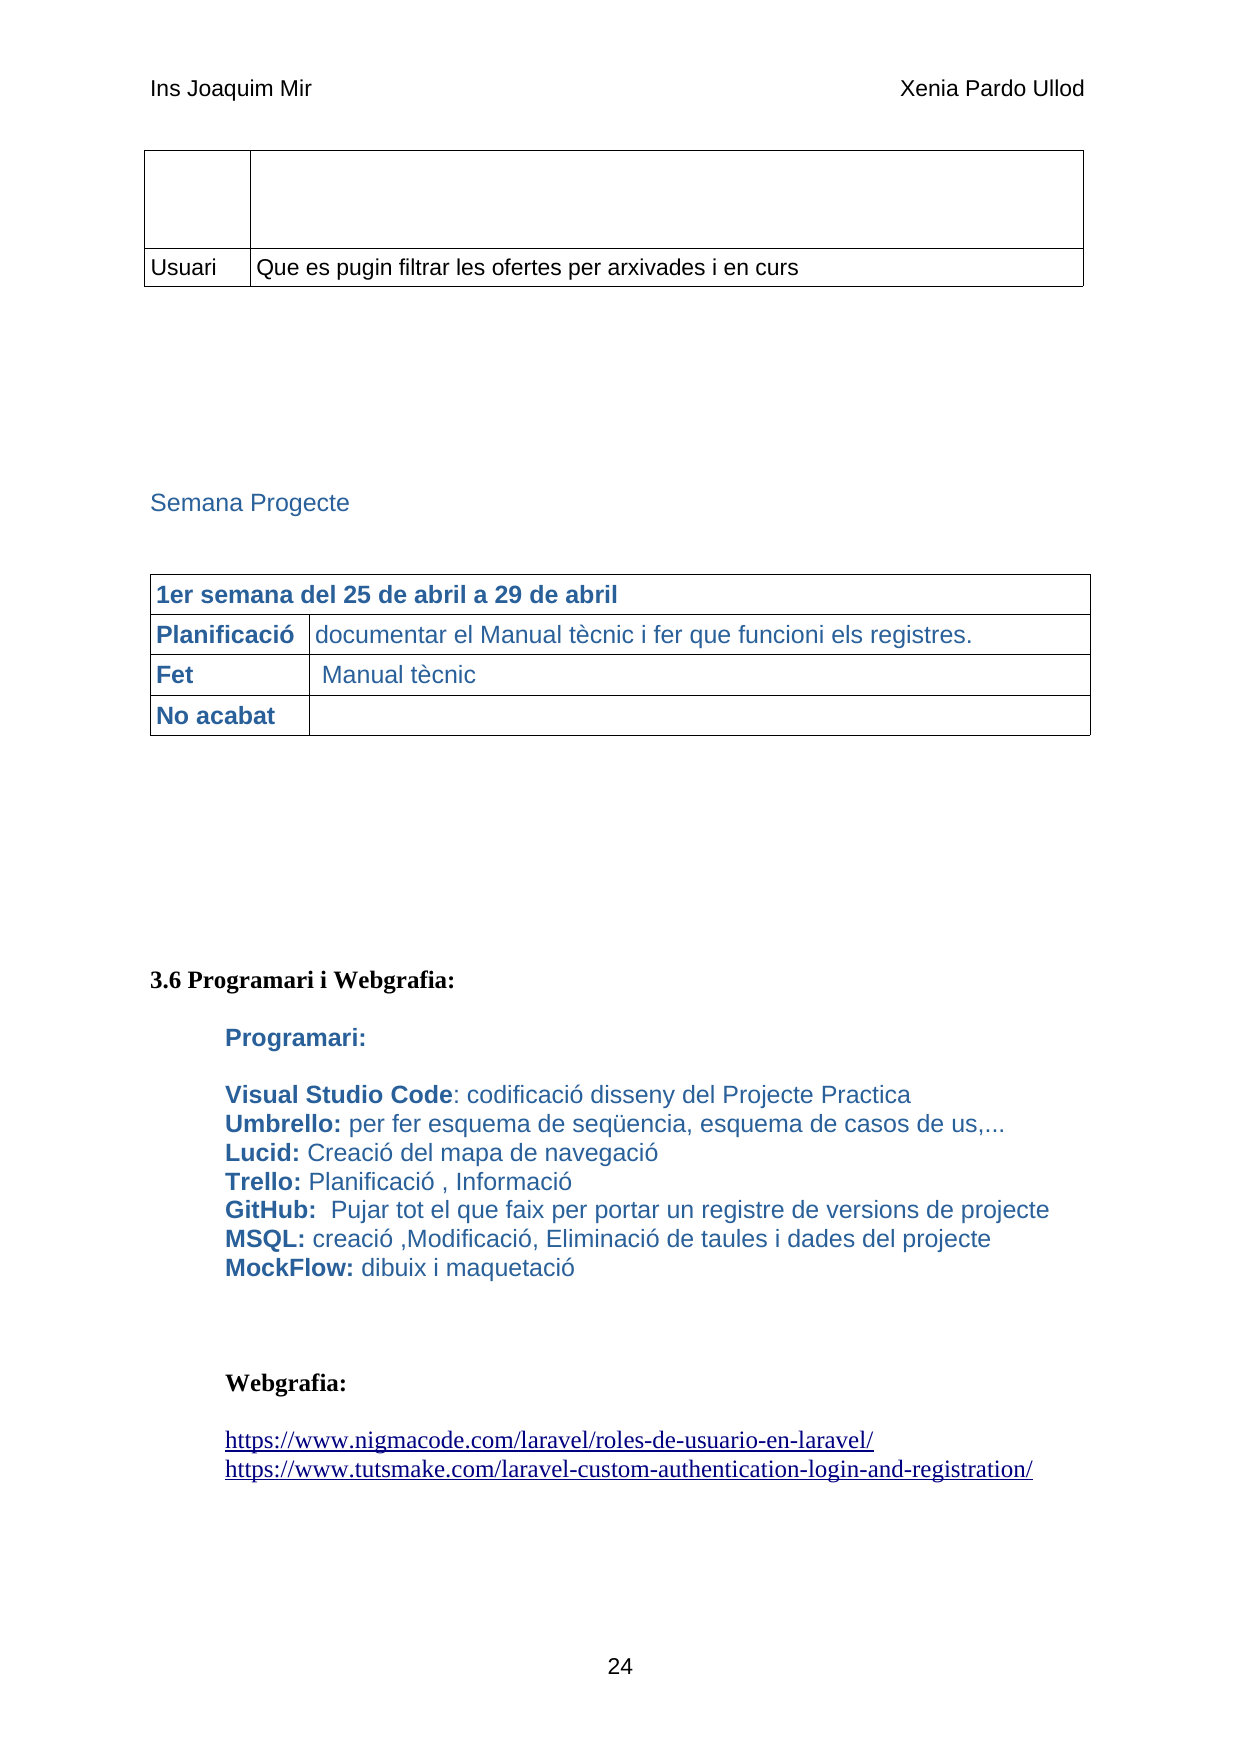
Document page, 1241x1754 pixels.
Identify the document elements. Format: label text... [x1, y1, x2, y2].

text https://www.nigmacode.com/laravel/roles-de-usuario-en-laravel/ [150, 1425, 1090, 1454]
table_header 1er semana del 25 de abril a 29 de abril [151, 575, 1090, 614]
text Trello: Planificació , Informació [150, 1166, 1090, 1195]
text Programari: [150, 1023, 1090, 1051]
text MSQL: creació ,Modificació, Eliminació de taules i dades del projecte [150, 1224, 1090, 1253]
text 3.6 Programari i Webgrafia: [150, 965, 1090, 994]
text Visual Studio Code: codificació disseny del Projecte Practica [150, 1080, 1090, 1109]
text GitHub: Pujar tot el que faix per portar un registre de versions de projecte [150, 1195, 1090, 1224]
table_cell [145, 151, 250, 248]
table_cell No acabat [151, 696, 309, 735]
table_cell [251, 151, 1083, 248]
table_cell Fet [151, 655, 309, 695]
text MockFlow: dibuix i maquetació [150, 1253, 1090, 1281]
table_cell Planificació [151, 615, 309, 654]
text Webgrafia: [150, 1368, 1090, 1396]
table_cell Que es pugin filtrar les ofertes per arxivades i en curs [251, 249, 1083, 286]
text https://www.tutsmake.com/laravel-custom-authentication-login-and-registration/ [150, 1454, 1090, 1483]
text Umbrello: per fer esquema de seqüencia, esquema de casos de us,... [150, 1109, 1090, 1138]
text Lucid: Creació del mapa de navegació [150, 1138, 1090, 1166]
table_cell Manual tècnic [310, 655, 1090, 695]
table_cell [310, 696, 1090, 735]
table_cell Usuari [145, 249, 250, 286]
table_cell documentar el Manual tècnic i fer que funcioni els registres. [310, 615, 1090, 654]
text Semana Progecte [150, 488, 1090, 516]
